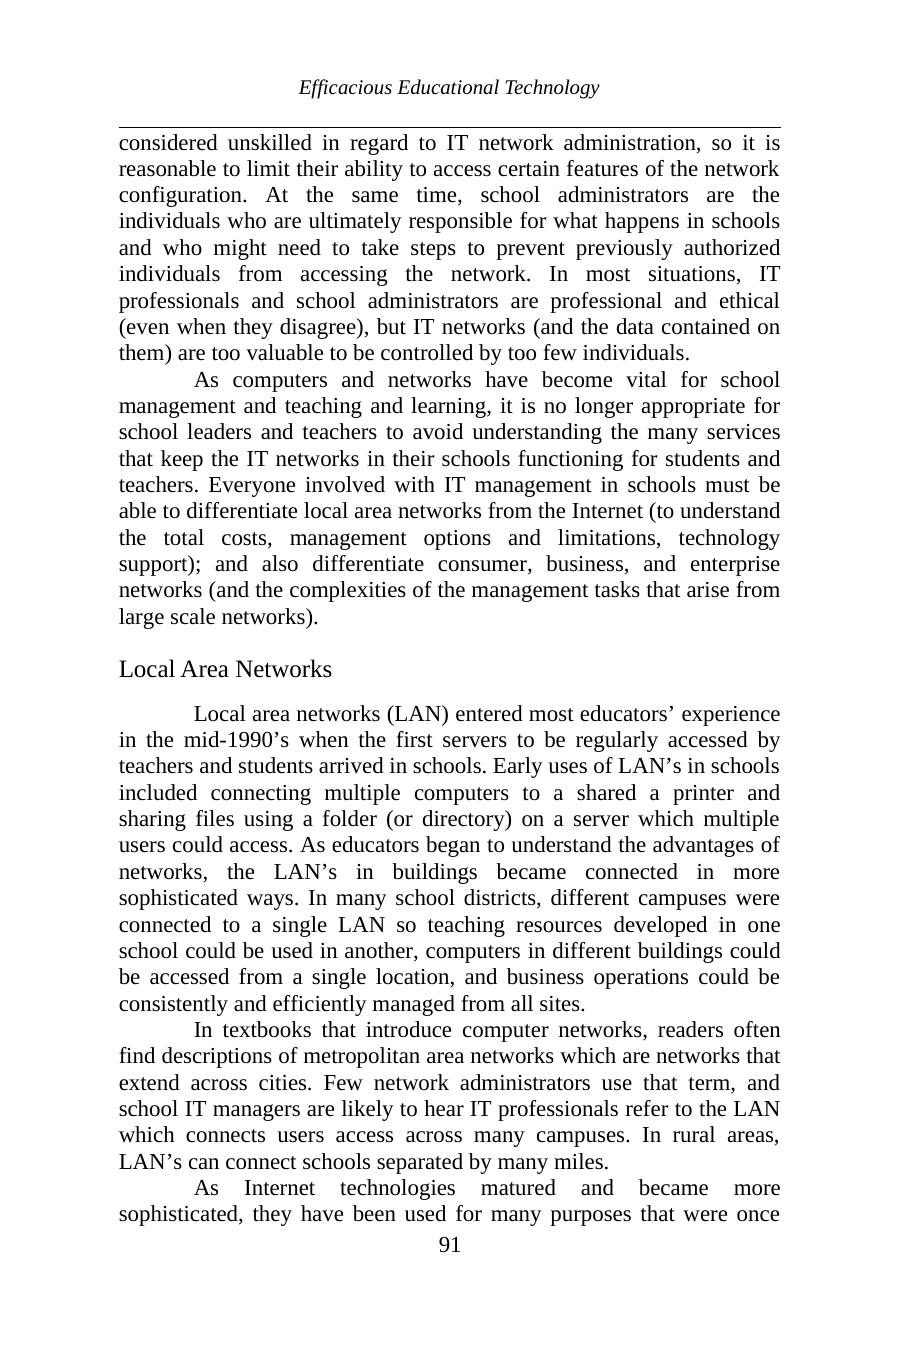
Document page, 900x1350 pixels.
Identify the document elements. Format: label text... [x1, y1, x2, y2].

text In textbooks that introduce computer networks, readers often find descriptions of metropolitan area networks which are networks that extend across cities. Few network administrators use that term, and school IT managers are likely to hear IT professionals refer to the LAN which connects users access across many campuses. In rural areas, LAN’s can connect schools separated by many miles. [118, 1016, 781, 1174]
text As Internet technologies matured and became more sophisticated, they have been used for many purposes that were once [118, 1174, 781, 1227]
text considered unskilled in regard to IT network administration, so it is reasonable to limit their ability to access certain features of the network configuration. At the same time, school administrators are the individuals who are ultimately responsible for what happens in schools and who might need to take steps to prevent previously authorized individuals from accessing the network. In most situations, IT professionals and school administrators are professional and ethical (even when they disagree), but IT networks (and the data contained on them) are too valuable to be controlled by too few individuals. [118, 128, 781, 366]
text Local area networks (LAN) entered most educators’ experience in the mid-1990’s when the first servers to be regularly accessed by teachers and students arrived in schools. Early uses of LAN’s in schools included connecting multiple computers to a shared a printer and sharing files using a folder (or directory) on a server which multiple users could access. As educators began to understand the advantages of networks, the LAN’s in buildings became connected in more sophisticated ways. In many school districts, different campuses were connected to a single LAN so teaching resources developed in one school could be used in another, computers in different buildings could be accessed from a single location, and business operations could be consistently and efficiently managed from all sites. [118, 700, 781, 1016]
subtitle Local Area Networks [118, 654, 781, 683]
text As computers and networks have become vital for school management and teaching and learning, it is no longer appropriate for school leaders and teachers to avoid understanding the many services that keep the IT networks in their schools functioning for students and teachers. Everyone involved with IT management in schools must be able to differentiate local area networks from the Internet (to understand the total costs, management options and limitations, technology support); and also differentiate consumer, business, and enterprise networks (and the complexities of the management tasks that arise from large scale networks). [118, 366, 781, 629]
